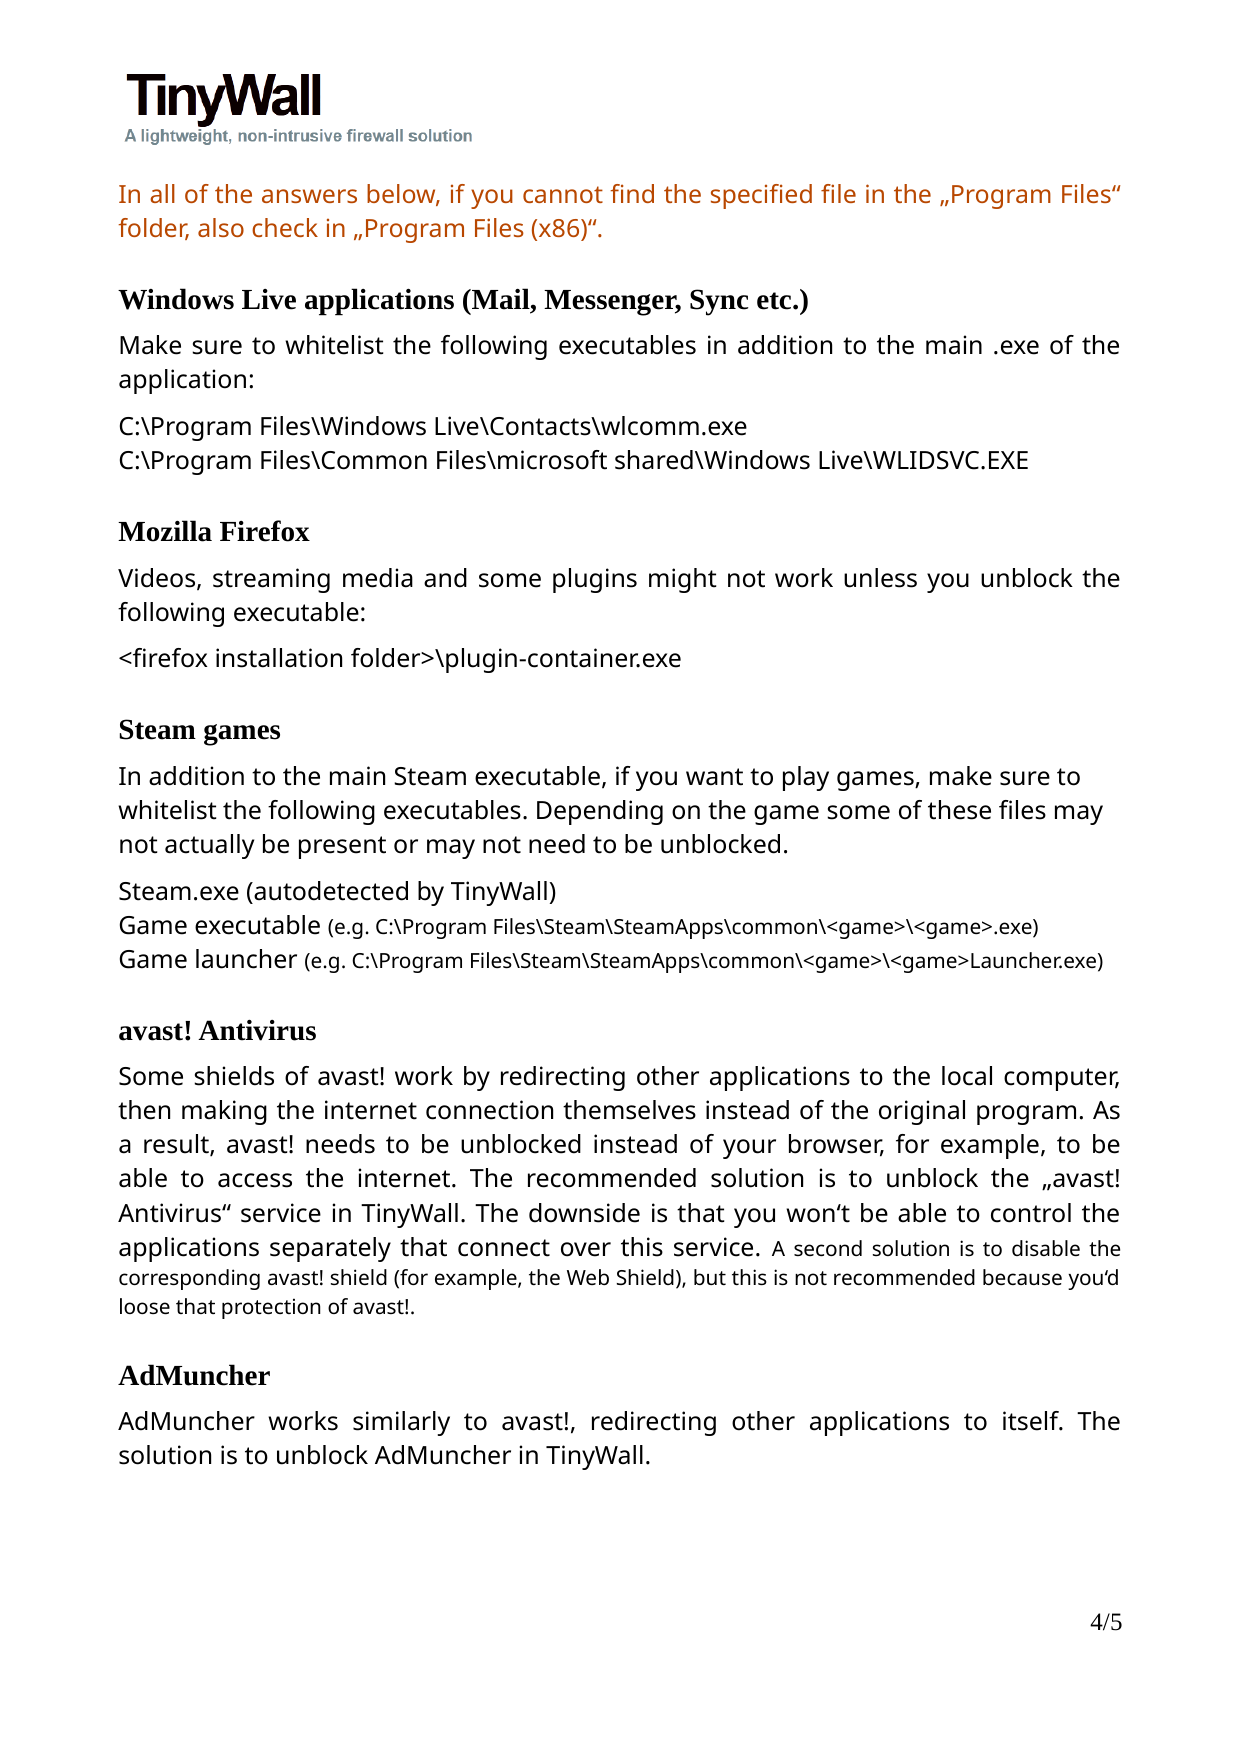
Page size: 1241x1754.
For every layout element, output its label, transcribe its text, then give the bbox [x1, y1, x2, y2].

subtitle Windows Live applications (Mail, Messenger, Sync etc.) [118, 282, 1122, 316]
text Steam.exe (autodetected by TinyWall) Game executable (e.g. C:\Program Files\Steam\SteamApps\common\<game>\<game>.exe) Game launcher (e.g. C:\Program Files\Steam\SteamApps\common\<game>\<game>Launcher.exe) [118, 873, 1122, 975]
text Make sure to whitelist the following executables in addition to the main .exe of the application: [118, 328, 1122, 396]
text <firefox installation folder>\plugin-container.exe [118, 641, 1122, 675]
text In addition to the main Steam executable, if you want to play games, make sure to whitelist the following executables. Depending on the game some of these files may not actually be present or may not need to be unblocked. [118, 758, 1122, 861]
text C:\Program Files\Windows Live\Contacts\wlcomm.exe C:\Program Files\Common Files\microsoft shared\Windows Live\WLIDSVC.EXE [118, 409, 1122, 477]
subtitle Steam games [118, 712, 1122, 746]
picture [120, 68, 475, 146]
text Some shields of avast! work by redirecting other applications to the local computer, then making the internet connection themselves instead of the original program. As a result, avast! needs to be unblocked instead of your browser, for example, to be able to access the internet. The recommended solution is to unblock the „avast! Antivirus“ service in TinyWall. The downside is that you won‘t be able to control the applications separately that connect over this service. A second solution is to disable the corresponding avast! shield (for example, the Web Shield), but this is not recommended because you‘d loose that protection of avast!. [118, 1059, 1122, 1320]
text In all of the answers below, if you cannot find the specified file in the „Program Files“ folder, also check in „Program Files (x86)“. [118, 176, 1122, 244]
subtitle AdMuncher [118, 1358, 1122, 1391]
subtitle avast! Antivirus [118, 1013, 1122, 1046]
subtitle Mozilla Firefox [118, 514, 1122, 548]
text AdMuncher works similarly to avast!, redirecting other applications to itself. The solution is to unblock AdMuncher in TinyWall. [118, 1404, 1122, 1472]
text Videos, streaming media and some plugins might not work unless you unblock the following executable: [118, 560, 1122, 628]
